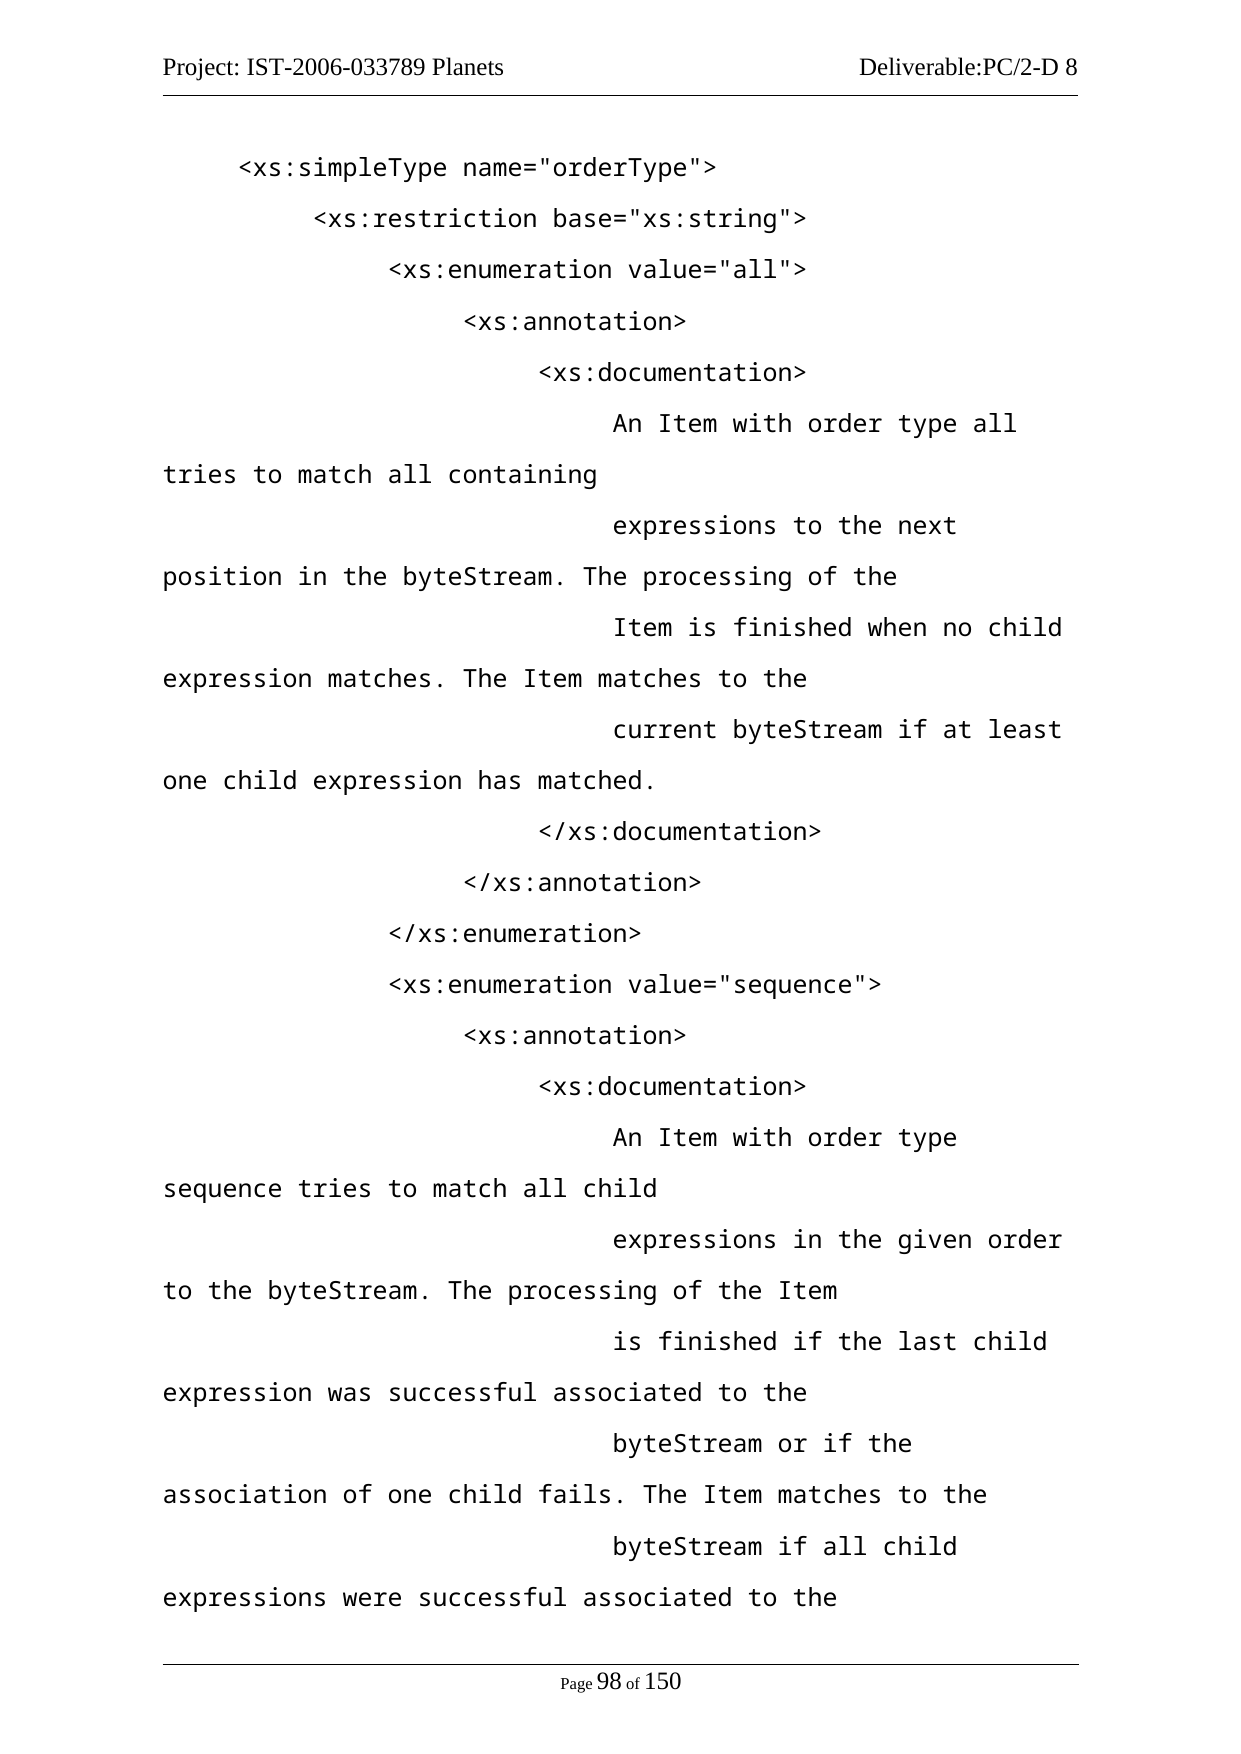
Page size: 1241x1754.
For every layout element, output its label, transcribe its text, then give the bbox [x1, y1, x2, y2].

text <xs:enumeration value="all"> [162, 252, 1078, 286]
text is finished if the last child expression was successful associated to the [162, 1324, 1078, 1409]
text <xs:annotation> [162, 1018, 1078, 1052]
text <xs:simpleType name="orderType"> [162, 150, 1078, 184]
text <xs:annotation> [162, 303, 1078, 337]
text </xs:documentation> [162, 813, 1078, 848]
text <xs:restriction base="xs:string"> [162, 201, 1078, 235]
text <xs:enumeration value="sequence"> [162, 967, 1078, 1001]
text byteStream or if the association of one child fails. The Item matches to the [162, 1426, 1078, 1511]
text current byteStream if at least one child expression has matched. [162, 711, 1078, 797]
text Item is finished when no child expression matches. The Item matches to the [162, 609, 1078, 694]
text </xs:annotation> [162, 864, 1078, 899]
text <xs:documentation> [162, 1069, 1078, 1103]
text <xs:documentation> [162, 354, 1078, 388]
text An Item with order type sequence tries to match all child [162, 1120, 1078, 1205]
text </xs:enumeration> [162, 916, 1078, 950]
text byteStream if all child expressions were successful associated to the [162, 1528, 1078, 1613]
text An Item with order type all tries to match all containing [162, 405, 1078, 490]
text expressions in the given order to the byteStream. The processing of the Item [162, 1222, 1078, 1307]
text expressions to the next position in the byteStream. The processing of the [162, 507, 1078, 592]
